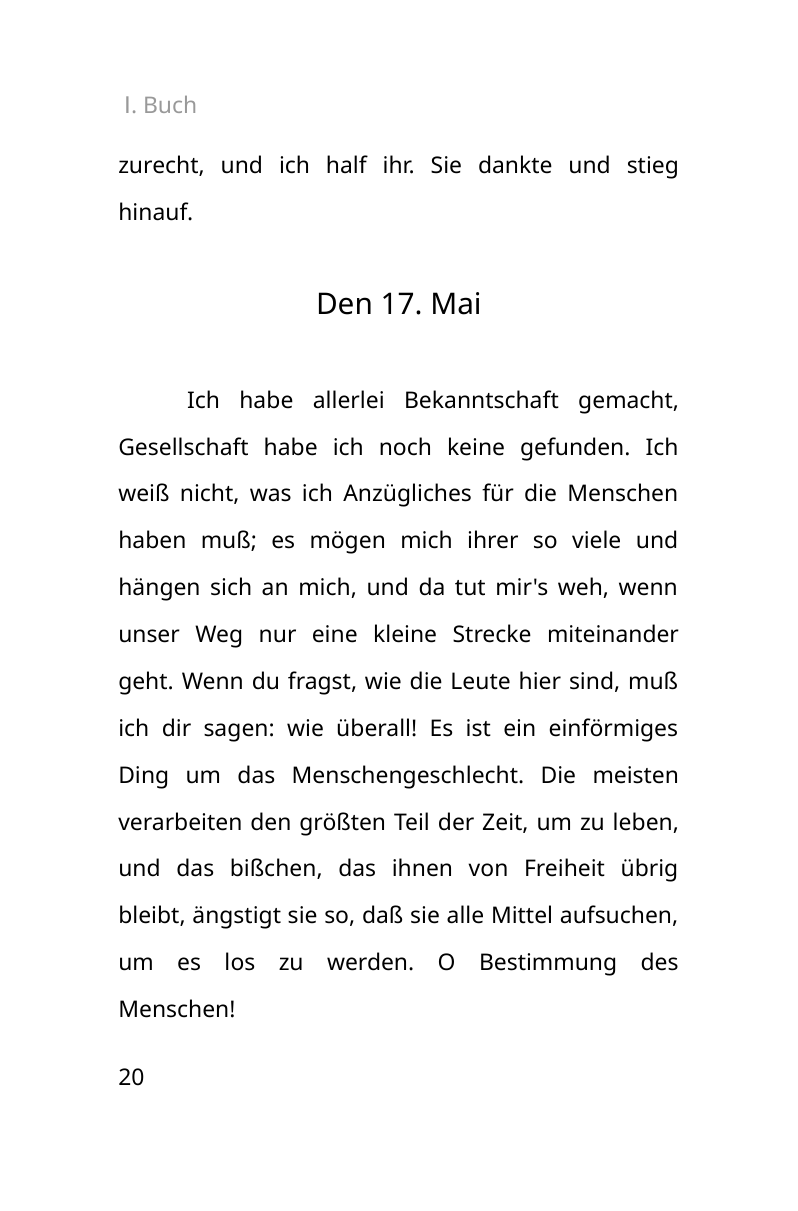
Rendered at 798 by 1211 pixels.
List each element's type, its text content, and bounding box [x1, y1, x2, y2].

subtitle Den 17. Mai [118, 278, 679, 323]
text Ich habe allerlei Bekanntschaft gemacht, Gesellschaft habe ich noch keine gefunden. Ich weiß nicht, was ich Anzügliches für die Menschen haben muß; es mögen mich ihrer so viele und hängen sich an mich, und da tut mir's weh, wenn unser Weg nur eine kleine Strecke miteinander geht. Wenn du fragst, wie die Leute hier sind, muß ich dir sagen: wie überall! Es ist ein einförmiges Ding um das Menschengeschlecht. Die meisten verarbeiten den größten Teil der Zeit, um zu leben, und das bißchen, das ihnen von Freiheit übrig bleibt, ängstigt sie so, daß sie alle Mittel aufsuchen, um es los zu werden. O Bestimmung des Menschen! [118, 347, 679, 1024]
text zurecht, und ich half ihr. Sie dankte und stieg hinauf. [118, 149, 679, 227]
